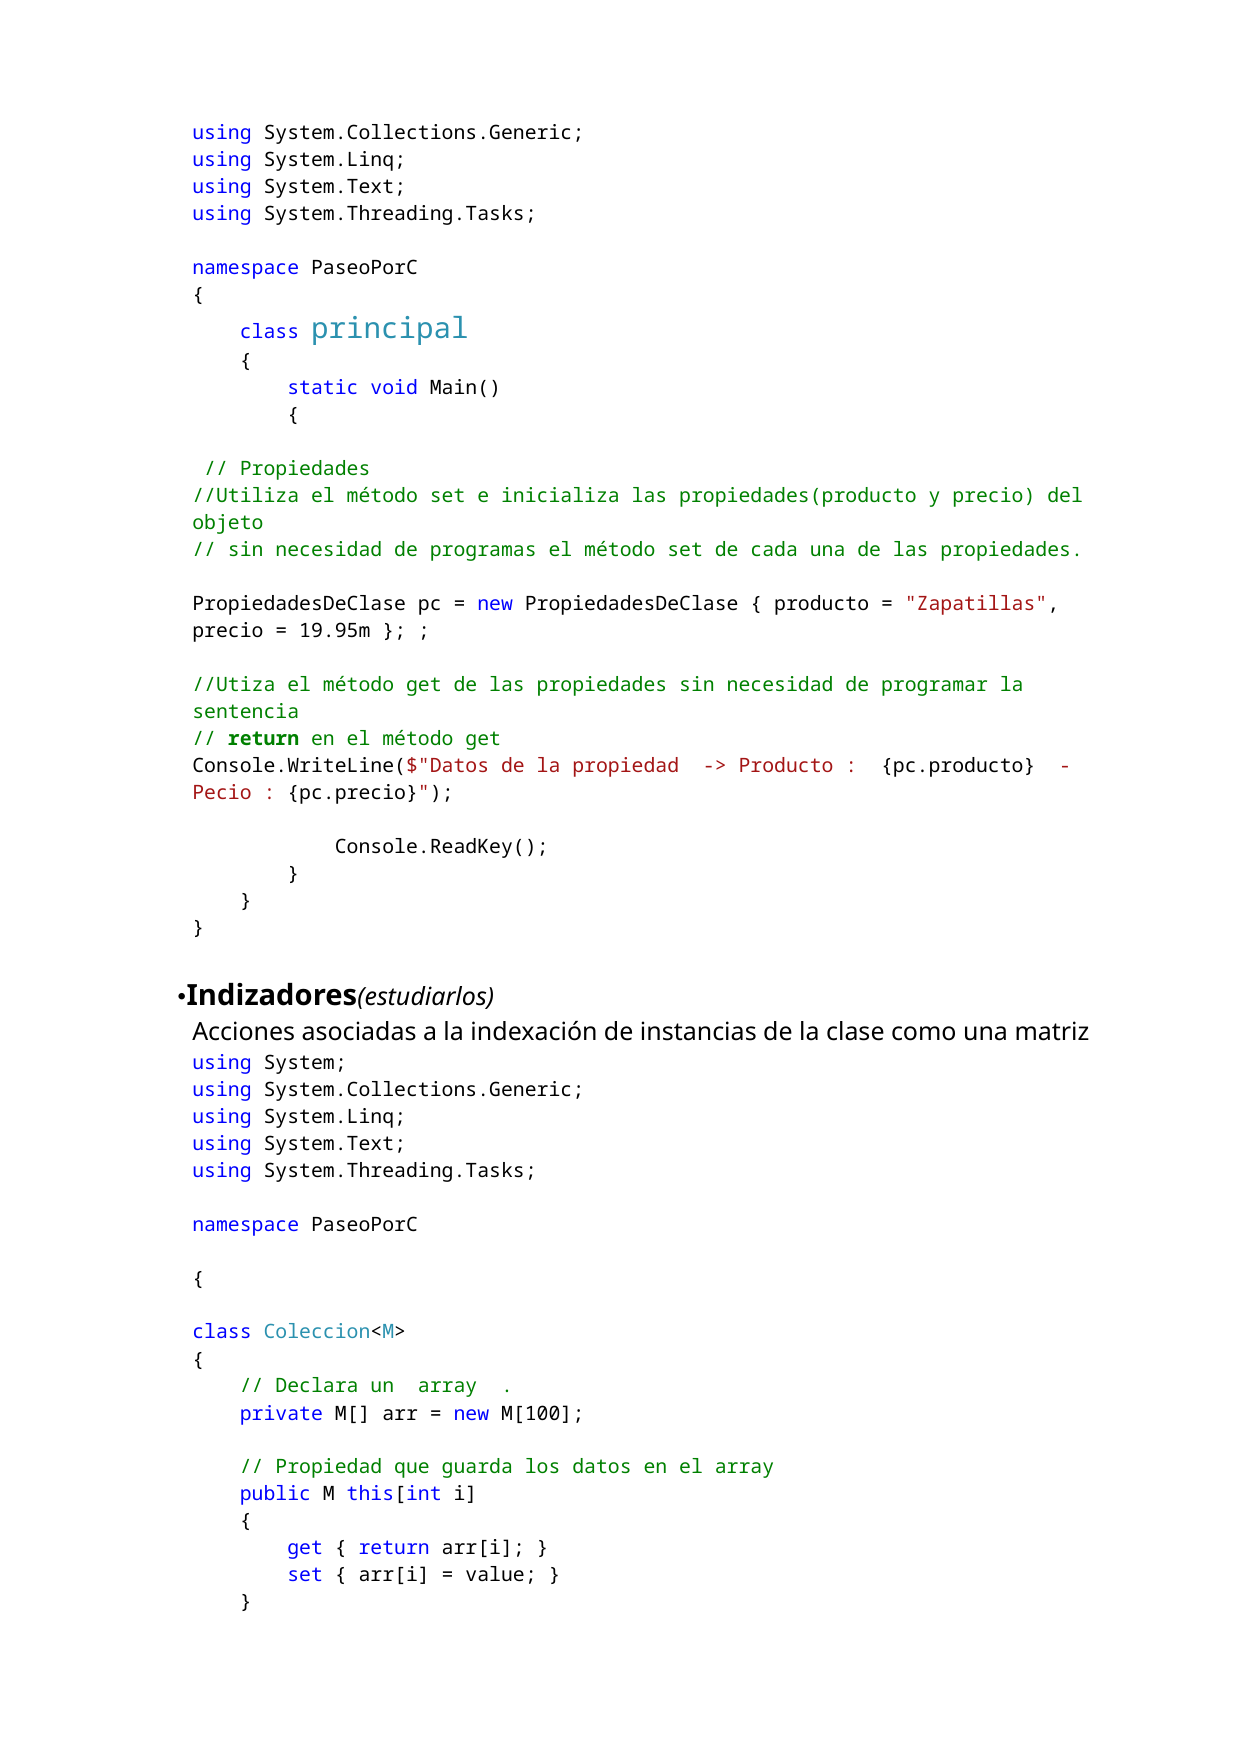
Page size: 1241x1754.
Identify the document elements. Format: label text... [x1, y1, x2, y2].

text public M this[int i] [192, 1480, 1122, 1507]
text set { arr[i] = value; } [192, 1561, 1122, 1588]
text using System.Linq; [192, 1102, 1122, 1129]
text Console.ReadKey(); [192, 832, 1122, 859]
text { [192, 1345, 1122, 1372]
text using System.Collections.Generic; [192, 1075, 1122, 1102]
text using System.Linq; [192, 145, 1122, 172]
text using System.Threading.Tasks; [192, 199, 1122, 226]
text namespace PaseoPorC [192, 1210, 1122, 1237]
text static void Main() [192, 374, 1122, 401]
text //Utiliza el método set e inicializa las propiedades(producto y precio) del objeto [192, 482, 1122, 536]
list Indizadores(estudiarlos) [118, 974, 1122, 1014]
text namespace PaseoPorC [192, 253, 1122, 280]
text // sin necesidad de programas el método set de cada una de las propiedades. [192, 536, 1122, 589]
text { [192, 1264, 1122, 1291]
text //Utiza el método get de las propiedades sin necesidad de programar la sentencia [192, 670, 1122, 724]
text class Coleccion<M> [192, 1318, 1122, 1345]
text private M[] arr = new M[100]; [192, 1399, 1122, 1426]
text { [192, 280, 1122, 307]
text class principal [192, 307, 1122, 347]
text // Propiedad que guarda los datos en el array [192, 1453, 1122, 1480]
text // return en el método get [192, 724, 1122, 751]
text } [192, 1588, 1122, 1614]
text get { return arr[i]; } [192, 1534, 1122, 1561]
text } [192, 859, 1122, 886]
text { [192, 347, 1122, 374]
text using System; [192, 1048, 1122, 1075]
text // Propiedades [192, 454, 1122, 482]
text Console.WriteLine($"Datos de la propiedad -> Producto : {pc.producto} - Pecio : {pc.precio}"); [192, 751, 1122, 805]
text using System.Text; [192, 172, 1122, 199]
text } [192, 913, 1122, 940]
text } [192, 886, 1122, 913]
text using System.Threading.Tasks; [192, 1156, 1122, 1183]
text { [192, 1507, 1122, 1534]
text Acciones asociadas a la indexación de instancias de la clase como una matriz [118, 1014, 1122, 1048]
text { [192, 401, 1122, 428]
text // Declara un array . [192, 1372, 1122, 1399]
text using System.Collections.Generic; [192, 118, 1122, 145]
text PropiedadesDeClase pc = new PropiedadesDeClase { producto = "Zapatillas", precio = 19.95m }; ; [192, 589, 1122, 643]
text using System.Text; [192, 1129, 1122, 1156]
